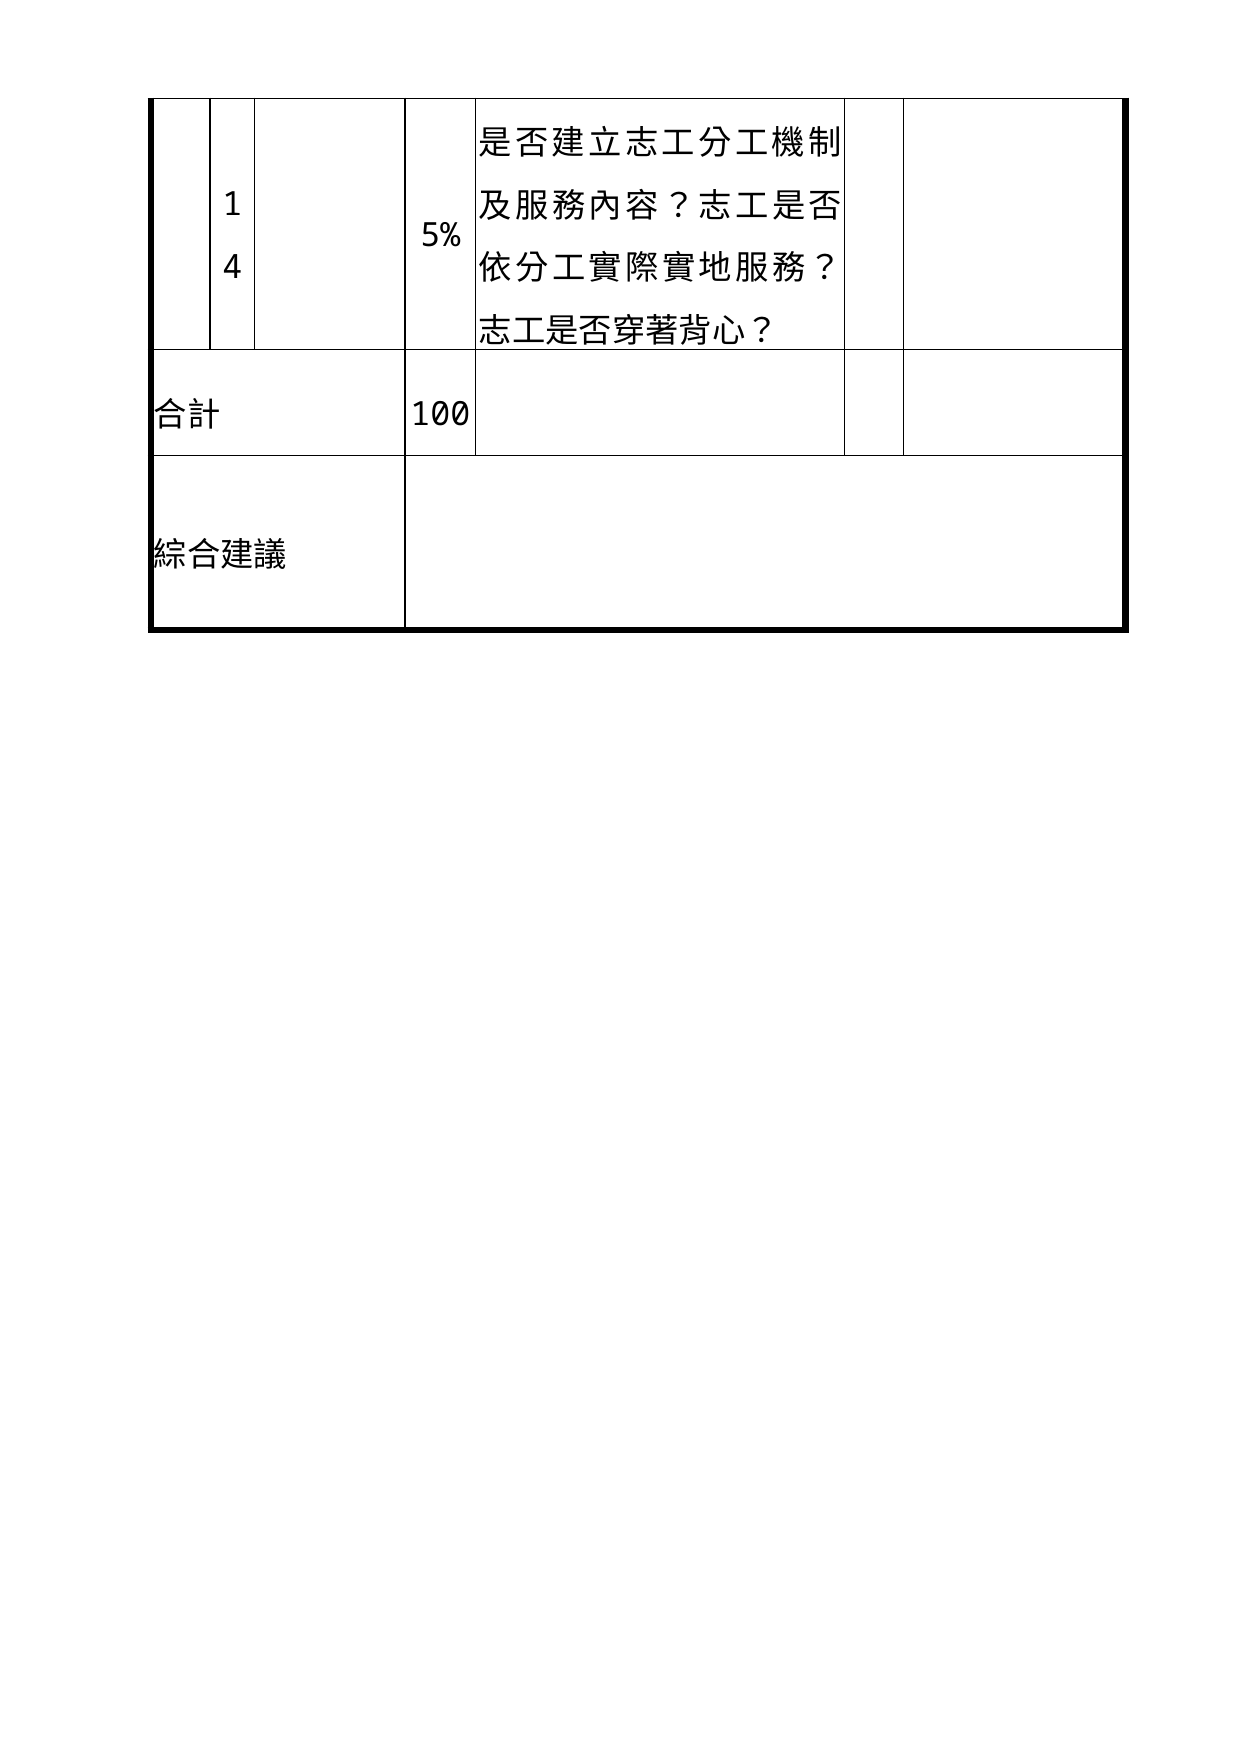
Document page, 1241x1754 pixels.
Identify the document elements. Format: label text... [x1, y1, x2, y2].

table_cell [406, 456, 1122, 627]
table_cell [904, 99, 1122, 348]
table_cell [845, 99, 903, 348]
table_cell 是否建立志工分工機制及服務內容？志工是否依分工實際實地服務？志工是否穿著背心？ [476, 99, 844, 348]
table_cell [476, 350, 844, 454]
table_cell 100 [406, 350, 475, 454]
table_cell 14 [211, 99, 254, 348]
table_cell [154, 99, 209, 348]
table_cell [255, 99, 404, 348]
table_cell 綜合建議 [154, 456, 404, 627]
table_cell 5% [406, 99, 475, 348]
table_cell [904, 350, 1122, 454]
table_cell 合計 [154, 350, 404, 454]
table_cell [845, 350, 903, 454]
